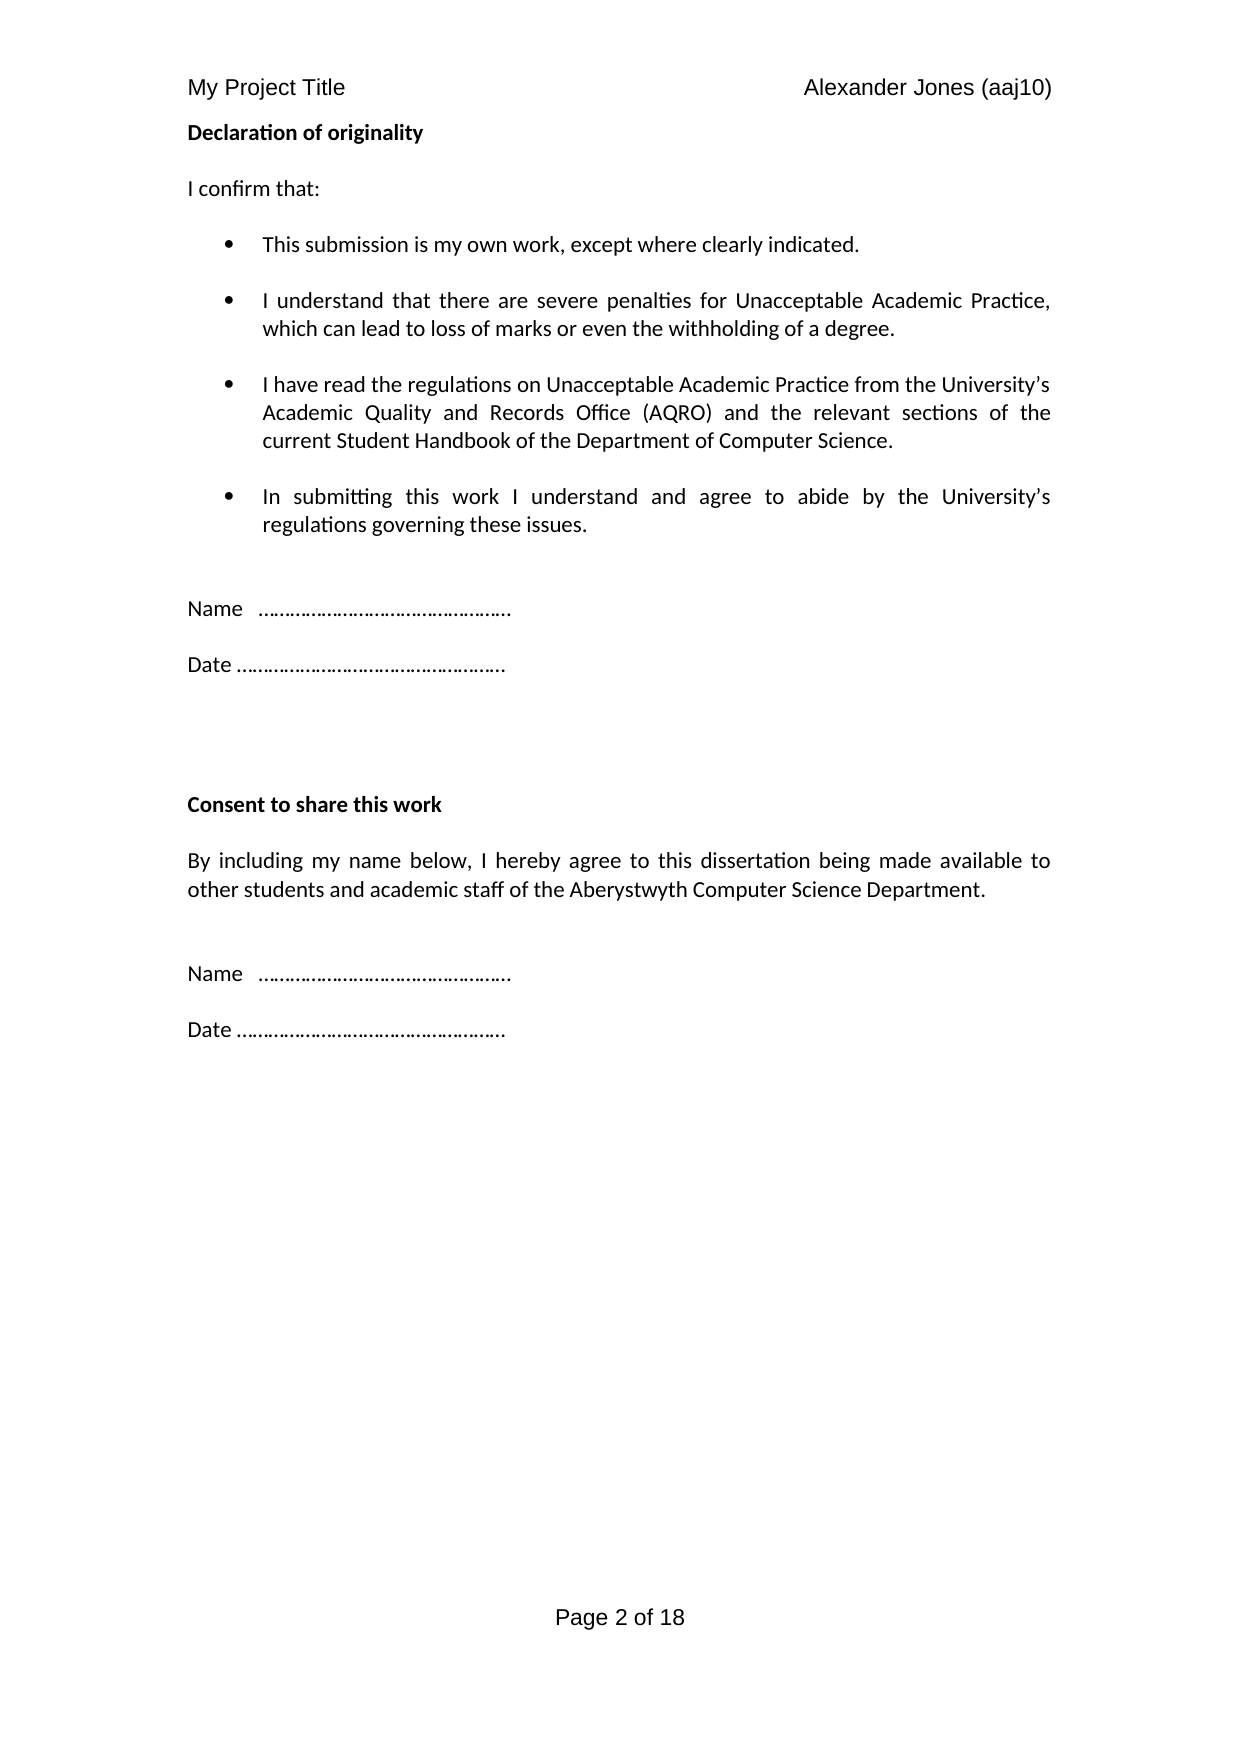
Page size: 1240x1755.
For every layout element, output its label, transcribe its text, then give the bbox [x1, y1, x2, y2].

text By including my name below, I hereby agree to this dissertation being made available to other students and academic staff of the Aberystwyth Computer Science Department. [187, 847, 1052, 903]
text I confirm that: [187, 174, 1052, 230]
text Date …………………………………………… [187, 1015, 1052, 1043]
list I understand that there are severe penalties for Unacceptable Academic Practice, which can lead to loss of marks or even the withholding of a degree. [225, 286, 1052, 342]
text Declaration of originality [187, 118, 1052, 146]
text Consent to share this work [187, 791, 1052, 819]
list In submitting this work I understand and agree to abide by the University’s regulations governing these issues. [225, 482, 1052, 538]
text Date …………………………………………… [187, 651, 1052, 678]
text Name ………………………………………… [187, 959, 1052, 987]
list This submission is my own work, except where clearly indicated. [225, 230, 1052, 258]
list I have read the regulations on Unacceptable Academic Practice from the University’s Academic Quality and Records Office (AQRO) and the relevant sections of the current Student Handbook of the Department of Computer Science. [225, 370, 1052, 454]
text Name ………………………………………… [187, 594, 1052, 622]
